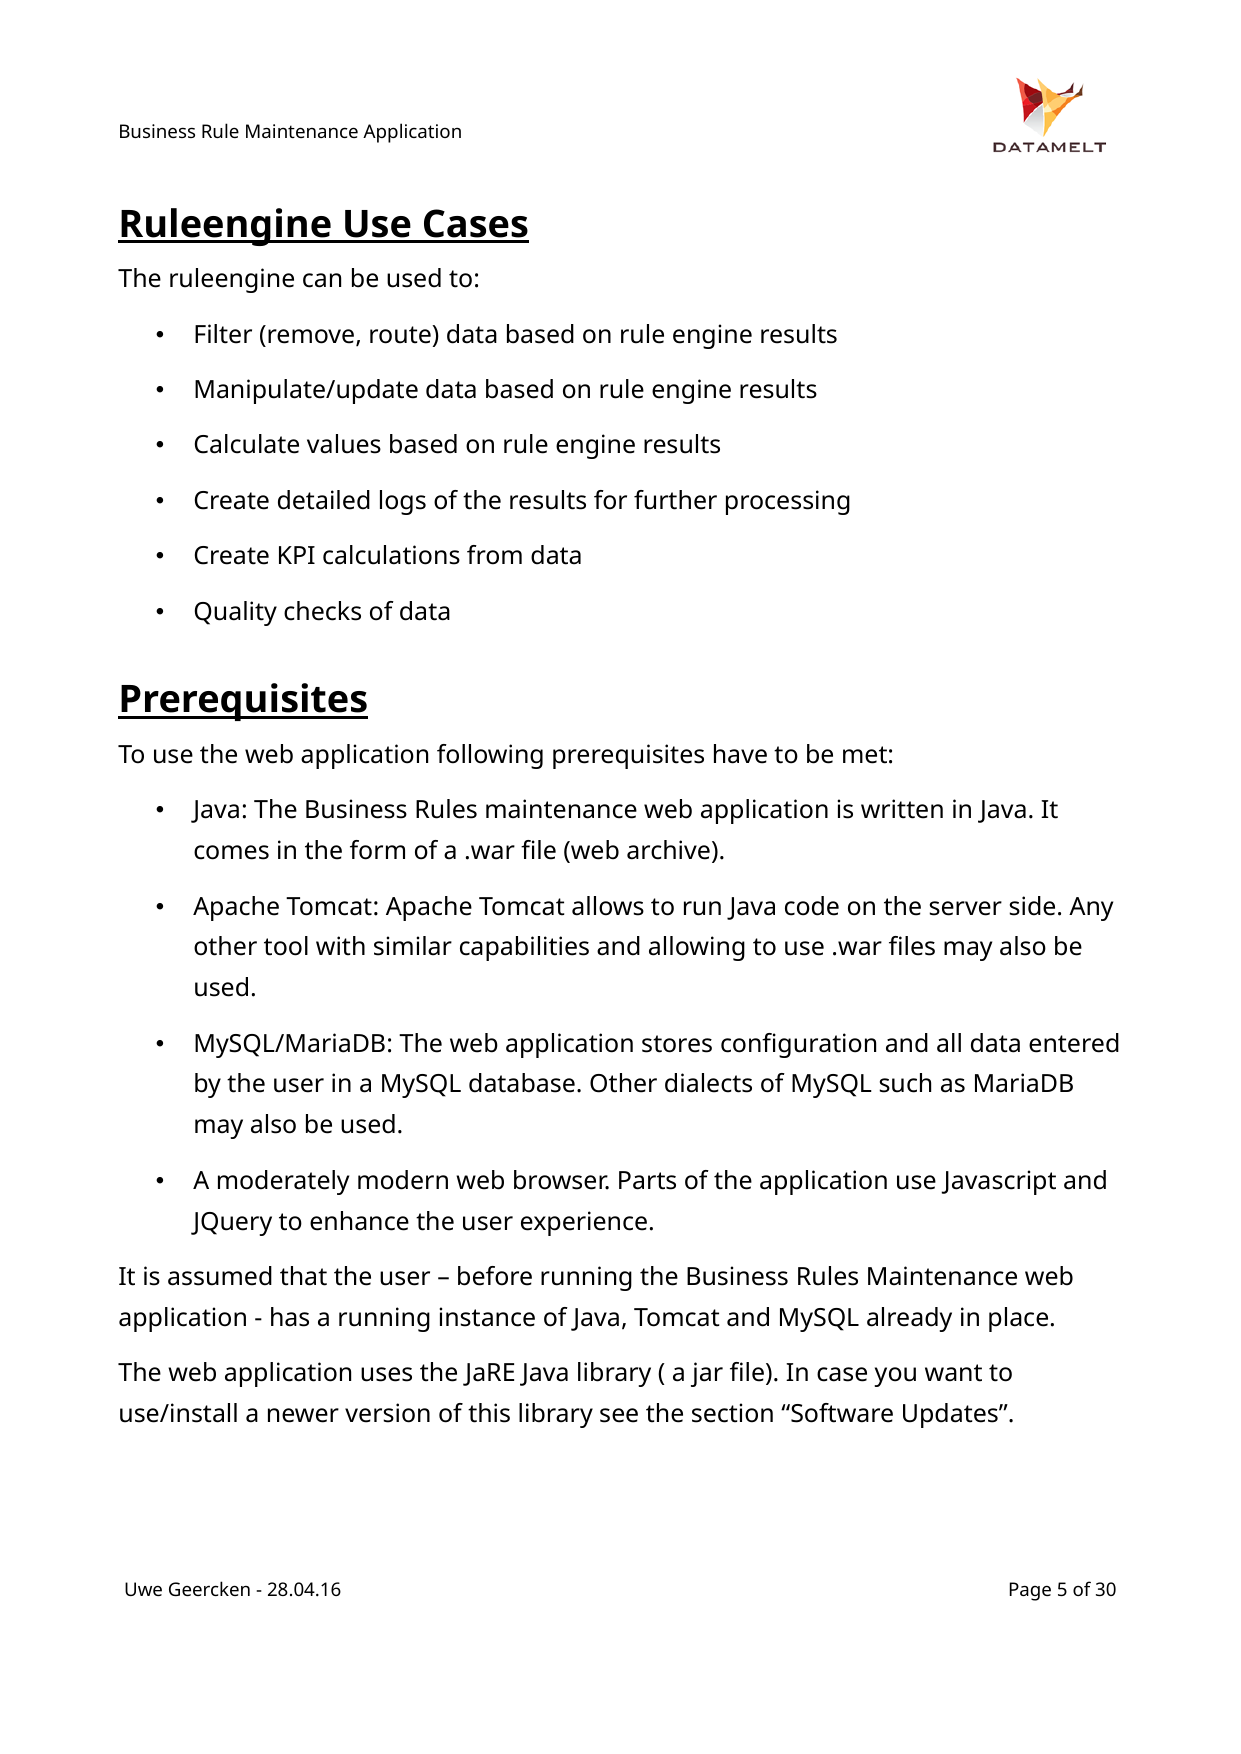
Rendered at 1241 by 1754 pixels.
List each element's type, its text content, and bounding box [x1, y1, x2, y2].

list Java: The Business Rules maintenance web application is written in Java. It comes in the form of a .war file (web archive). [156, 792, 1122, 867]
list MySQL/MariaDB: The web application stores configuration and all data entered by the user in a MySQL database. Other dialects of MySQL such as MariaDB may also be used. [156, 1025, 1122, 1141]
subtitle Ruleengine Use Cases [118, 197, 1122, 248]
list Apache Tomcat: Apache Tomcat allows to run Java code on the server side. Any other tool with similar capabilities and allowing to use .war files may also be used. [156, 888, 1122, 1004]
list A moderately modern web browser. Parts of the application use Javascript and JQuery to enhance the user experience. [156, 1162, 1122, 1237]
list Create detailed logs of the results for further processing [156, 482, 1122, 517]
list Manipulate/update data based on rule engine results [156, 372, 1122, 406]
list Create KPI calculations from data [156, 538, 1122, 572]
text The ruleengine can be used to: [118, 261, 1122, 295]
text It is assumed that the user – before running the Business Rules Maintenance web application - has a running instance of Java, Tomcat and MySQL already in place. [118, 1258, 1122, 1333]
list Calculate values based on rule engine results [156, 427, 1122, 461]
text To use the web application following prerequisites have to be met: [118, 736, 1122, 771]
list Quality checks of data [156, 593, 1122, 627]
list Filter (remove, route) data based on rule engine results [156, 316, 1122, 350]
subtitle Prerequisites [118, 672, 1122, 724]
picture [992, 69, 1107, 160]
text The web application uses the JaRE Java library ( a jar file). In case you want to use/install a newer version of this library see the section “Software Updates”. [118, 1355, 1122, 1430]
